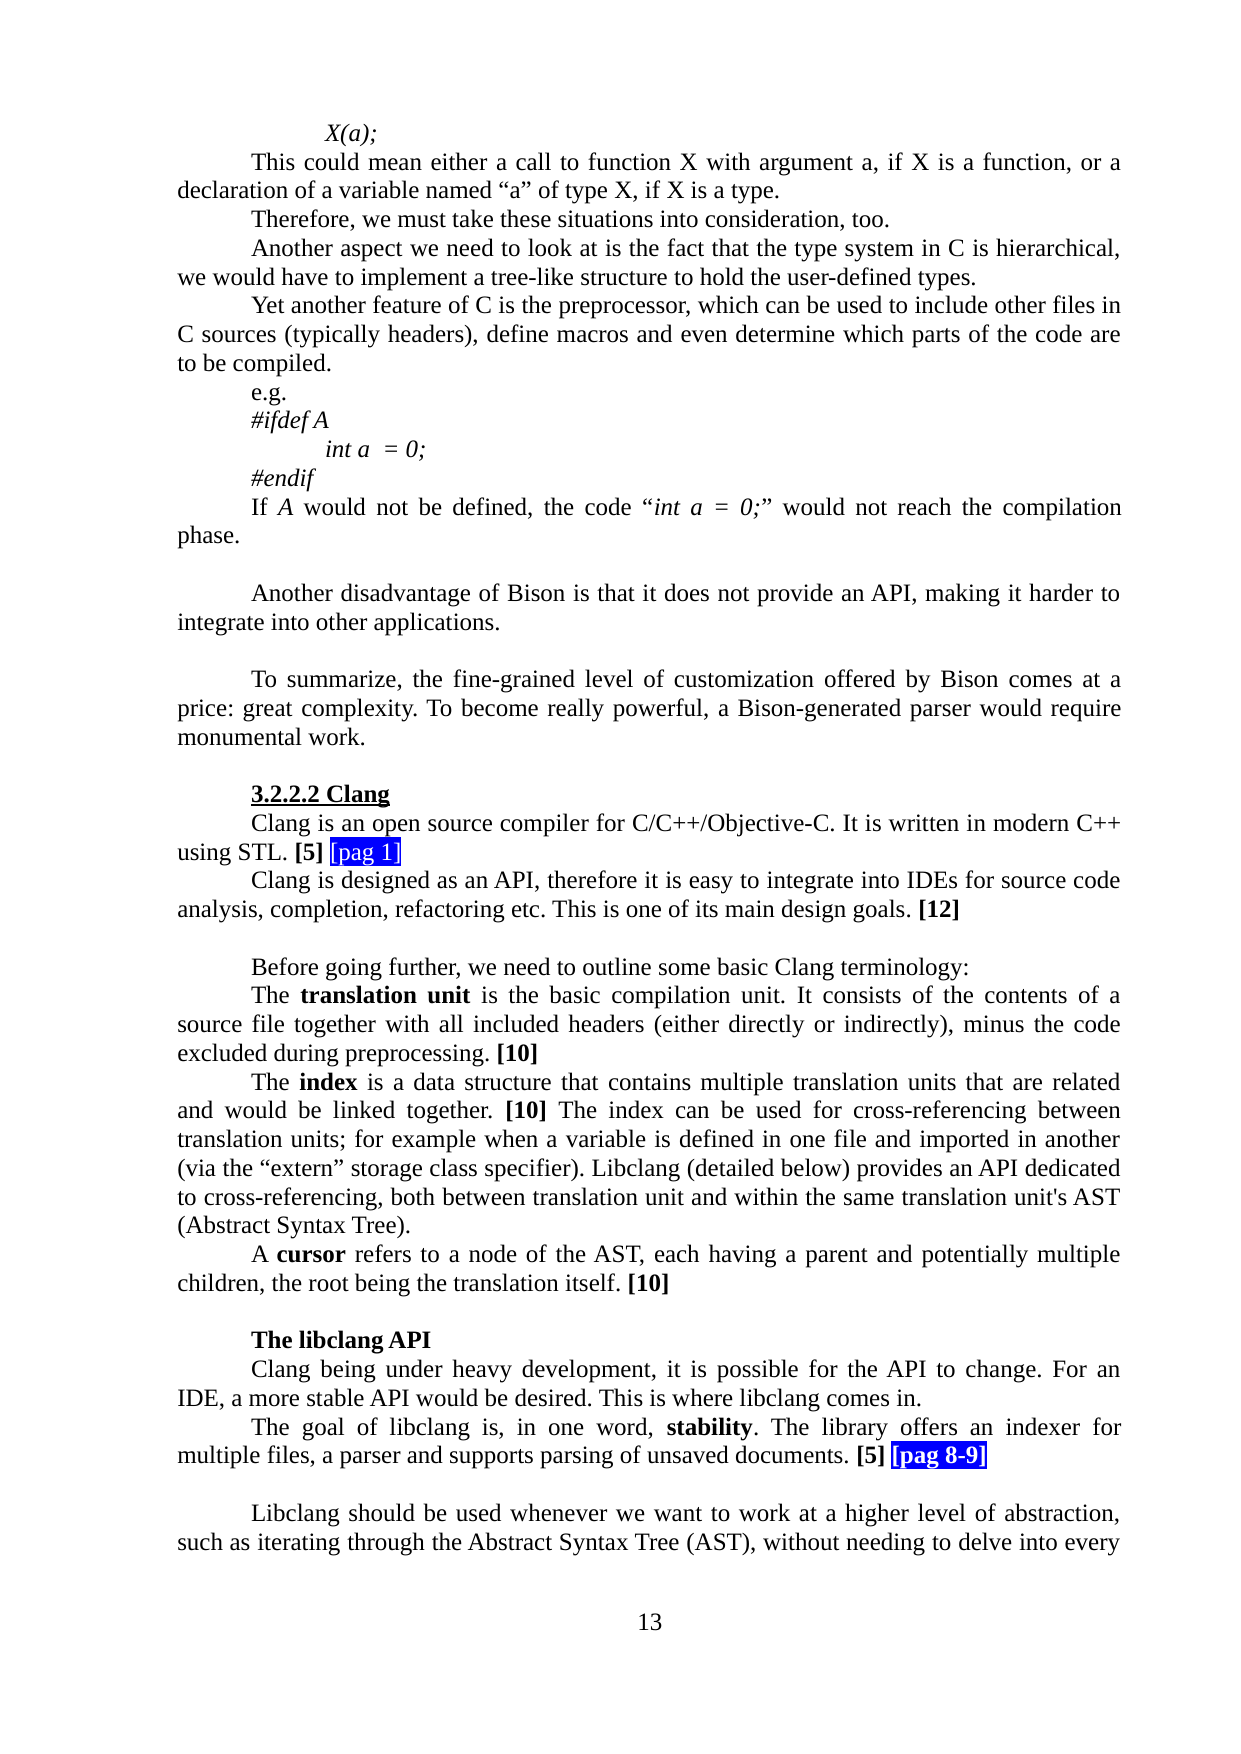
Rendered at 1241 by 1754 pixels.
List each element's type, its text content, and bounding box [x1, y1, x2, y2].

text #ifdef A [177, 406, 1122, 434]
text If A would not be defined, the code “int a = 0;” would not reach the compilation phase. [177, 492, 1122, 549]
text The libclang API [177, 1326, 1122, 1354]
text Therefore, we must take these situations into consideration, too. [177, 204, 1122, 233]
text Before going further, we need to outline some basic Clang terminology: [177, 952, 1122, 981]
text X(a); [177, 118, 1122, 147]
text The index is a data structure that contains multiple translation units that are related and would be linked together. [10] The index can be used for cross-referencing between translation units; for example when a variable is defined in one file and imported in another (via the “extern” storage class specifier). Libclang (detailed below) provides an API dedicated to cross-referencing, both between translation unit and within the same translation unit's AST (Abstract Syntax Tree). [177, 1067, 1122, 1239]
text Libclang should be used whenever we want to work at a higher level of abstraction, such as iterating through the Abstract Syntax Tree (AST), without needing to delve into every [177, 1498, 1122, 1556]
text Another disadvantage of Bison is that it does not provide an API, making it harder to integrate into other applications. [177, 578, 1122, 636]
text The translation unit is the basic compilation unit. It consists of the contents of a source file together with all included headers (either directly or indirectly), minus the code excluded during preprocessing. [10] [177, 981, 1122, 1067]
text Clang is an open source compiler for C/C++/Objective-C. It is written in modern C++ using STL. [5] [pag 1] [177, 808, 1122, 866]
text #endif [177, 463, 1122, 492]
text This could mean either a call to function X with argument a, if X is a function, or a declaration of a variable named “a” of type X, if X is a type. [177, 147, 1122, 204]
text Clang is designed as an API, therefore it is easy to integrate into IDEs for source code analysis, completion, refactoring etc. This is one of its main design goals. [12] [177, 866, 1122, 923]
text Clang being under heavy development, it is possible for the API to change. For an IDE, a more stable API would be desired. This is where libclang comes in. [177, 1354, 1122, 1412]
text To summarize, the fine-grained level of customization offered by Bison comes at a price: great complexity. To become really powerful, a Bison-generated parser would require monumental work. [177, 664, 1122, 751]
text e.g. [177, 377, 1122, 406]
text The goal of libclang is, in one word, stability. The library offers an indexer for multiple files, a parser and supports parsing of unsaved documents. [5] [pag 8-9] [177, 1412, 1122, 1469]
text A cursor refers to a node of the AST, each having a parent and potentially multiple children, the root being the translation itself. [10] [177, 1239, 1122, 1297]
text Another aspect we need to look at is the fact that the type system in C is hierarchical, we would have to implement a tree-like structure to hold the user-defined types. [177, 233, 1122, 291]
text int a = 0; [177, 434, 1122, 463]
subtitle 3.2.2.2 Clang [177, 779, 1122, 808]
text Yet another feature of C is the preprocessor, which can be used to include other files in C sources (typically headers), define macros and even determine which parts of the code are to be compiled. [177, 291, 1122, 377]
